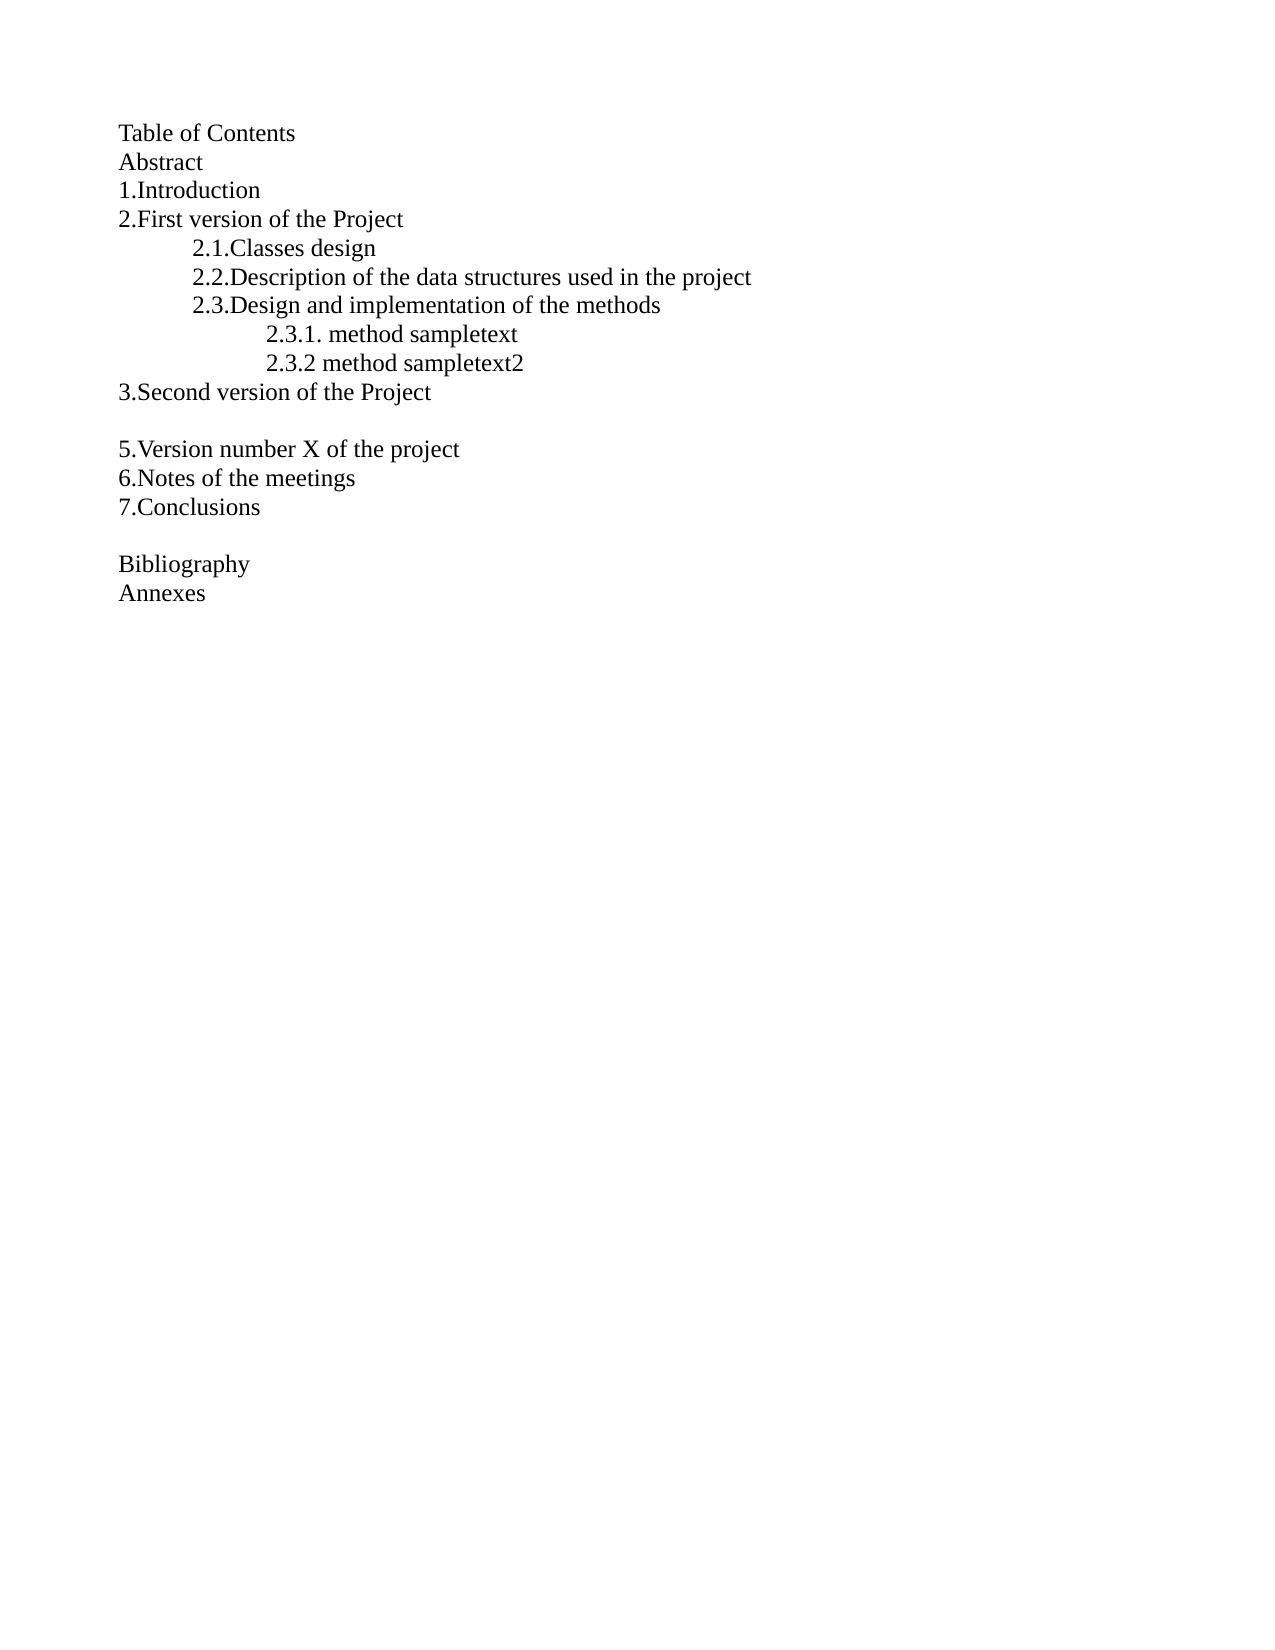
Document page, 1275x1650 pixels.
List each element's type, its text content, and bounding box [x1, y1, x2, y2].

text 2.3.Design and implementation of the methods [118, 291, 1157, 319]
text 6.Notes of the meetings [118, 463, 1157, 492]
text Table of Contents [118, 118, 1157, 147]
text 3.Second version of the Project [118, 377, 1157, 406]
text 2.3.1. method sampletext [118, 319, 1157, 348]
text 2.First version of the Project [118, 204, 1157, 233]
text Annexes [118, 578, 1157, 607]
text 2.3.2 method sampletext2 [118, 348, 1157, 377]
text 5.Version number X of the project [118, 434, 1157, 463]
text Abstract [118, 147, 1157, 176]
text 2.1.Classes design [118, 233, 1157, 262]
text 1.Introduction [118, 176, 1157, 204]
text 2.2.Description of the data structures used in the project [118, 262, 1157, 291]
text 7.Conclusions [118, 492, 1157, 521]
text Bibliography [118, 549, 1157, 578]
